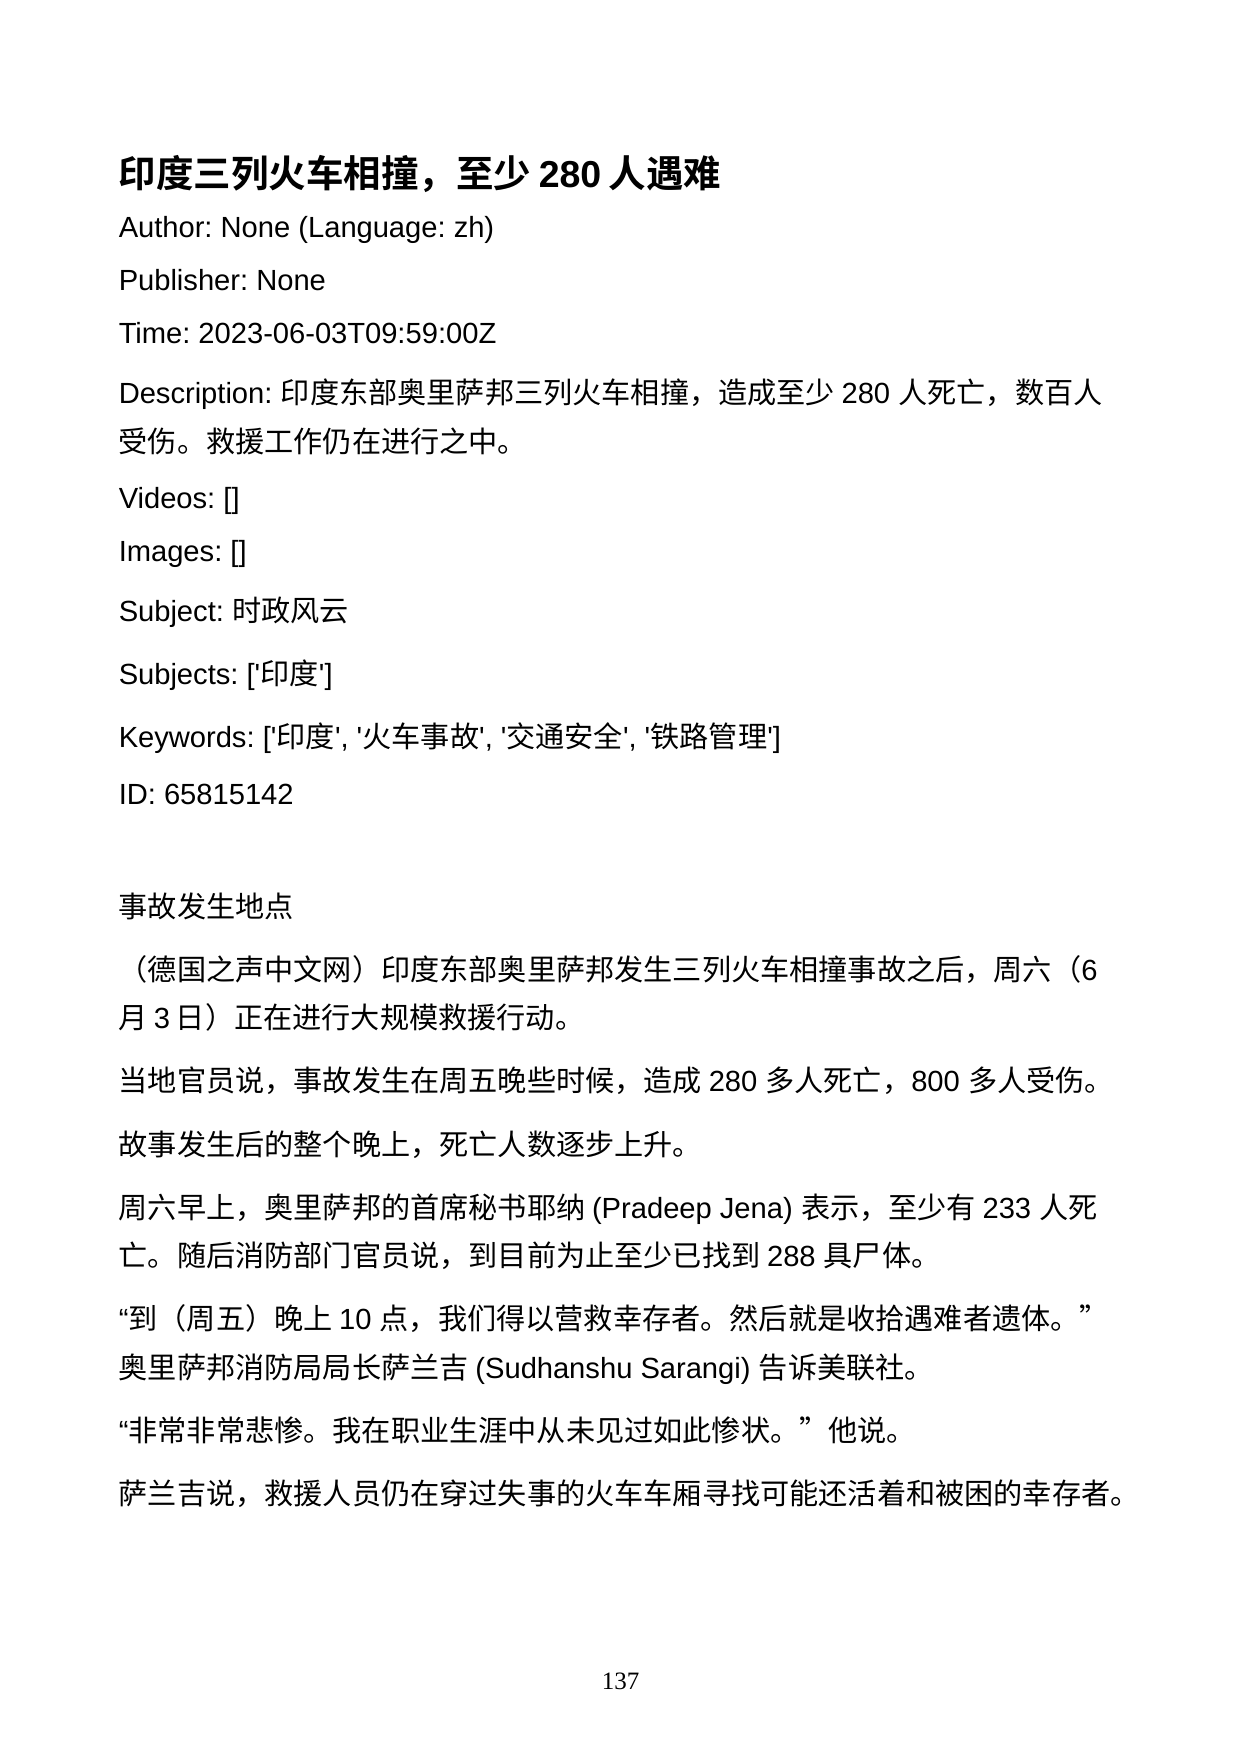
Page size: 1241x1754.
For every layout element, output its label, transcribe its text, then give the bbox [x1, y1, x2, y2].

text 事故发生地点 [118, 883, 1122, 926]
text Time: 2023-06-03T09:59:00Z [118, 317, 1122, 350]
text 周六早上，奥里萨邦的首席秘书耶纳 (Pradeep Jena) 表示，至少有 233 人死亡。随后消防部门官员说，到目前为止至少已找到 288 具尸体。 [118, 1184, 1122, 1275]
text Videos: [] [118, 481, 1122, 515]
text Author: None (Language: zh) [118, 210, 1122, 244]
text 当地官员说，事故发生在周五晚些时候，造成 280 多人死亡，800 多人受伤。 [118, 1058, 1122, 1100]
text Description: 印度东部奥里萨邦三列火车相撞，造成至少 280 人死亡，数百人受伤。救援工作仍在进行之中。 [118, 370, 1122, 461]
text ID: 65815142 [118, 777, 1122, 811]
text Publisher: None [118, 263, 1122, 297]
text Subjects: ['印度'] [118, 651, 1122, 693]
text 萨兰吉说，救援人员仍在穿过失事的火车车厢寻找可能还活着和被困的幸存者。 [118, 1471, 1122, 1513]
text “到（周五）晚上 10 点，我们得以营救幸存者。然后就是收拾遇难者遗体。”奥里萨邦消防局局长萨兰吉 (Sudhanshu Sarangi) 告诉美联社。 [118, 1296, 1122, 1387]
text Images: [] [118, 534, 1122, 568]
subtitle 印度三列火车相撞，至少280人遇难 [118, 143, 1122, 198]
text “非常非常悲惨。我在职业生涯中从未见过如此惨状。”他说。 [118, 1408, 1122, 1450]
text （德国之声中文网）印度东部奥里萨邦发生三列火车相撞事故之后，周六（6月3日）正在进行大规模救援行动。 [118, 946, 1122, 1037]
text 故事发生后的整个晚上，死亡人数逐步上升。 [118, 1121, 1122, 1163]
text Subject: 时政风云 [118, 588, 1122, 630]
text Keywords: ['印度', '火车事故', '交通安全', '铁路管理'] [118, 714, 1122, 756]
